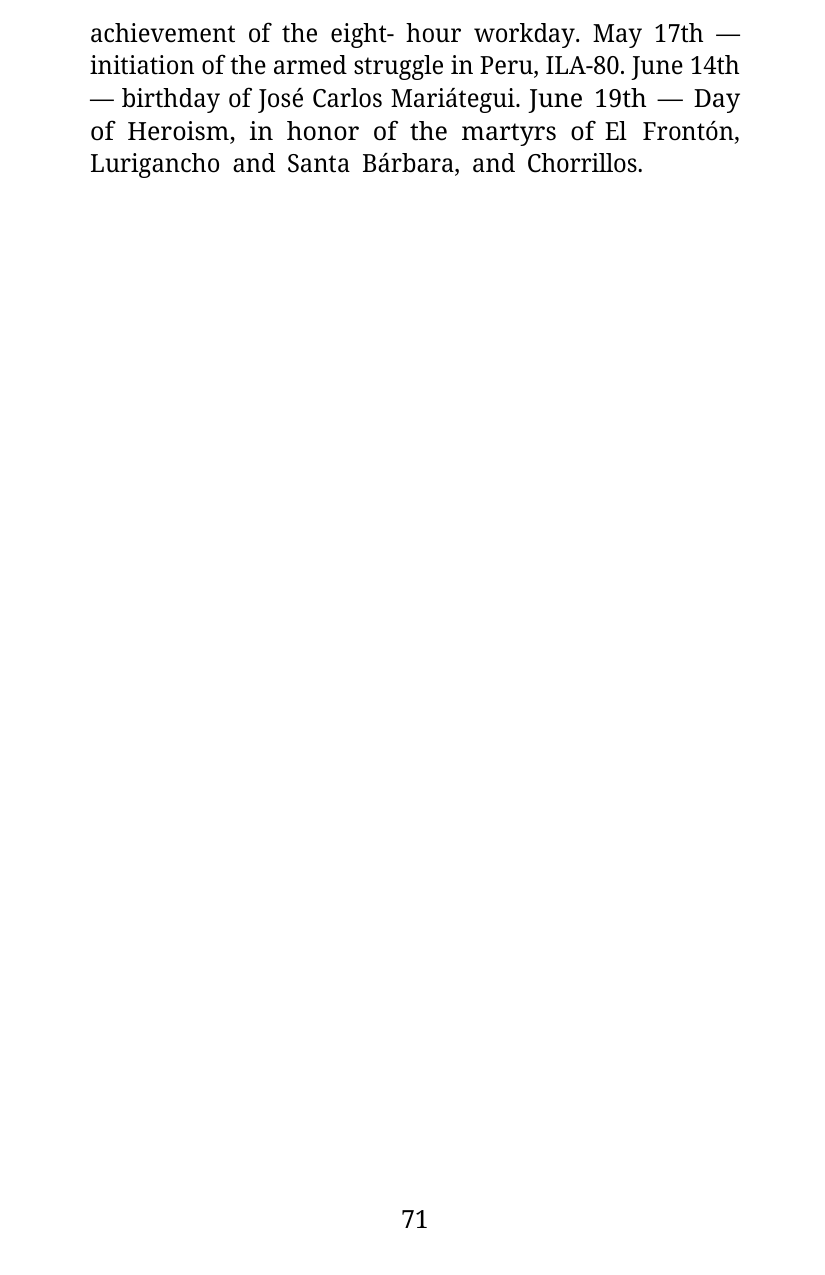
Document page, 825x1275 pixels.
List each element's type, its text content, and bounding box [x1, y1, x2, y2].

text achievement of the eight- hour workday. May 17th — initiation of the armed struggle in Peru, ILA-80. June 14th — birthday of José Carlos Mariátegui. June 19th — Day of Heroism, in honor of the martyrs of El Frontón, Lurigancho and Santa Bárbara, and Chorrillos. [90, 17, 740, 180]
